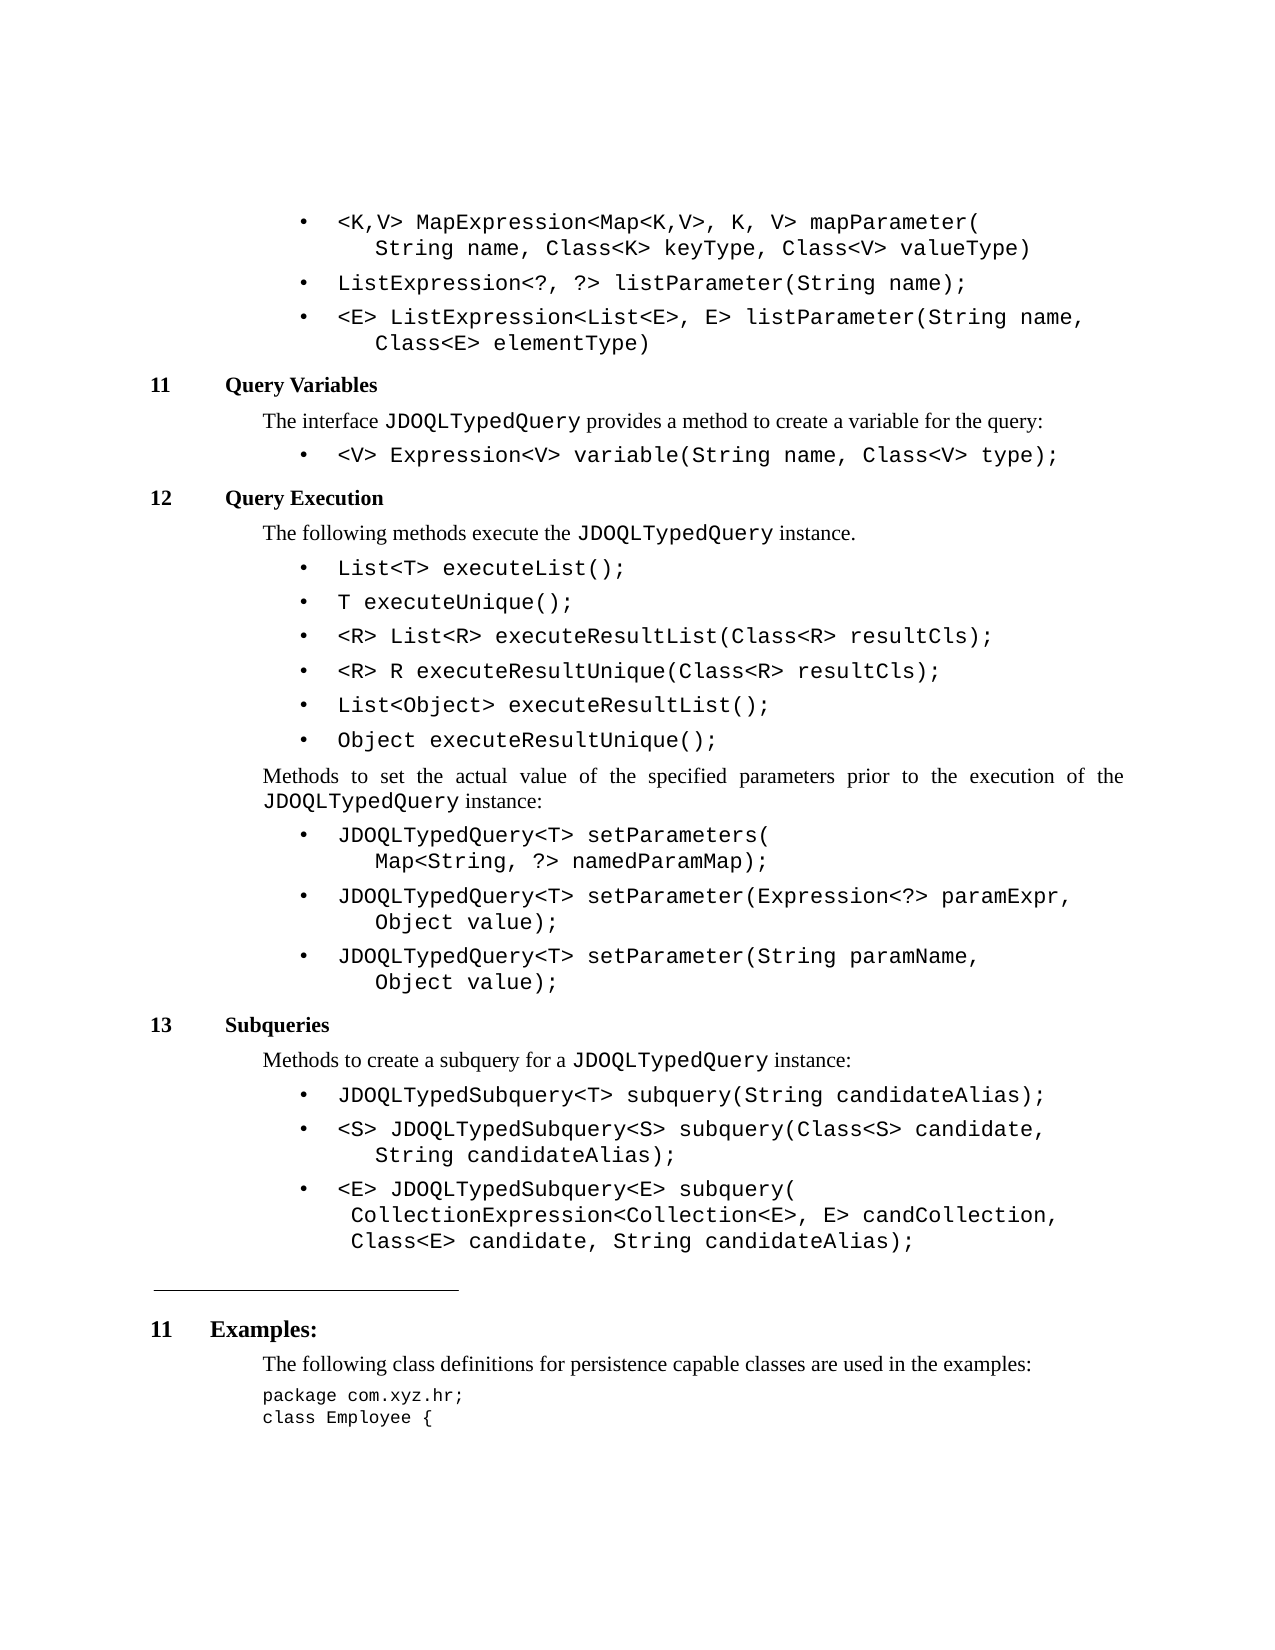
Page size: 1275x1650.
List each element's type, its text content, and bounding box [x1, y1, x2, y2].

text The following class definitions for persistence capable classes are used in the examples: [262, 1351, 1125, 1377]
list <R> R executeResultUnique(Class<R> resultCls); [300, 659, 1125, 685]
subtitle Query Execution [150, 484, 1125, 510]
list JDOQLTypedQuery<T> setParameter(Expression<?> paramExpr, Object value); [300, 884, 1125, 936]
subtitle Subqueries [150, 1011, 1125, 1037]
text Methods to create a subquery for a JDOQLTypedQuery instance: [262, 1047, 1125, 1074]
subtitle Query Variables [150, 371, 1125, 397]
list <S> JDOQLTypedSubquery<S> subquery(Class<S> candidate, String candidateAlias); [300, 1117, 1125, 1169]
list JDOQLTypedSubquery<T> subquery(String candidateAlias); [300, 1082, 1125, 1108]
list List<T> executeList(); [300, 556, 1125, 582]
text class Employee { [262, 1407, 1125, 1429]
text The following methods execute the JDOQLTypedQuery instance. [262, 520, 1125, 547]
list Object executeResultUnique(); [300, 727, 1125, 753]
text The interface JDOQLTypedQuery provides a method to create a variable for the query: [262, 408, 1125, 435]
list List<Object> executeResultList(); [300, 693, 1125, 719]
list JDOQLTypedQuery<T> setParameters( Map<String, ?> namedParamMap); [300, 823, 1125, 875]
text Methods to set the actual value of the specified parameters prior to the execution of the JDOQLTypedQuery instance: [262, 762, 1125, 815]
list <V> Expression<V> variable(String name, Class<V> type); [300, 443, 1125, 469]
subtitle Examples: [150, 1315, 1125, 1342]
list T executeUnique(); [300, 590, 1125, 616]
list <R> List<R> executeResultList(Class<R> resultCls); [300, 624, 1125, 650]
text package com.xyz.hr; [262, 1385, 1125, 1407]
list JDOQLTypedQuery<T> setParameter(String paramName, Object value); [300, 944, 1125, 996]
list <K,V> MapExpression<Map<K,V>, K, V> mapParameter( String name, Class<K> keyType, Class<V> valueType) [300, 210, 1125, 262]
list ListExpression<?, ?> listParameter(String name); [300, 270, 1125, 296]
list <E> JDOQLTypedSubquery<E> subquery( CollectionExpression<Collection<E>, E> candCollection, Class<E> candidate, String candidateAlias); [300, 1177, 1125, 1255]
list <E> ListExpression<List<E>, E> listParameter(String name, Class<E> elementType) [300, 305, 1125, 357]
